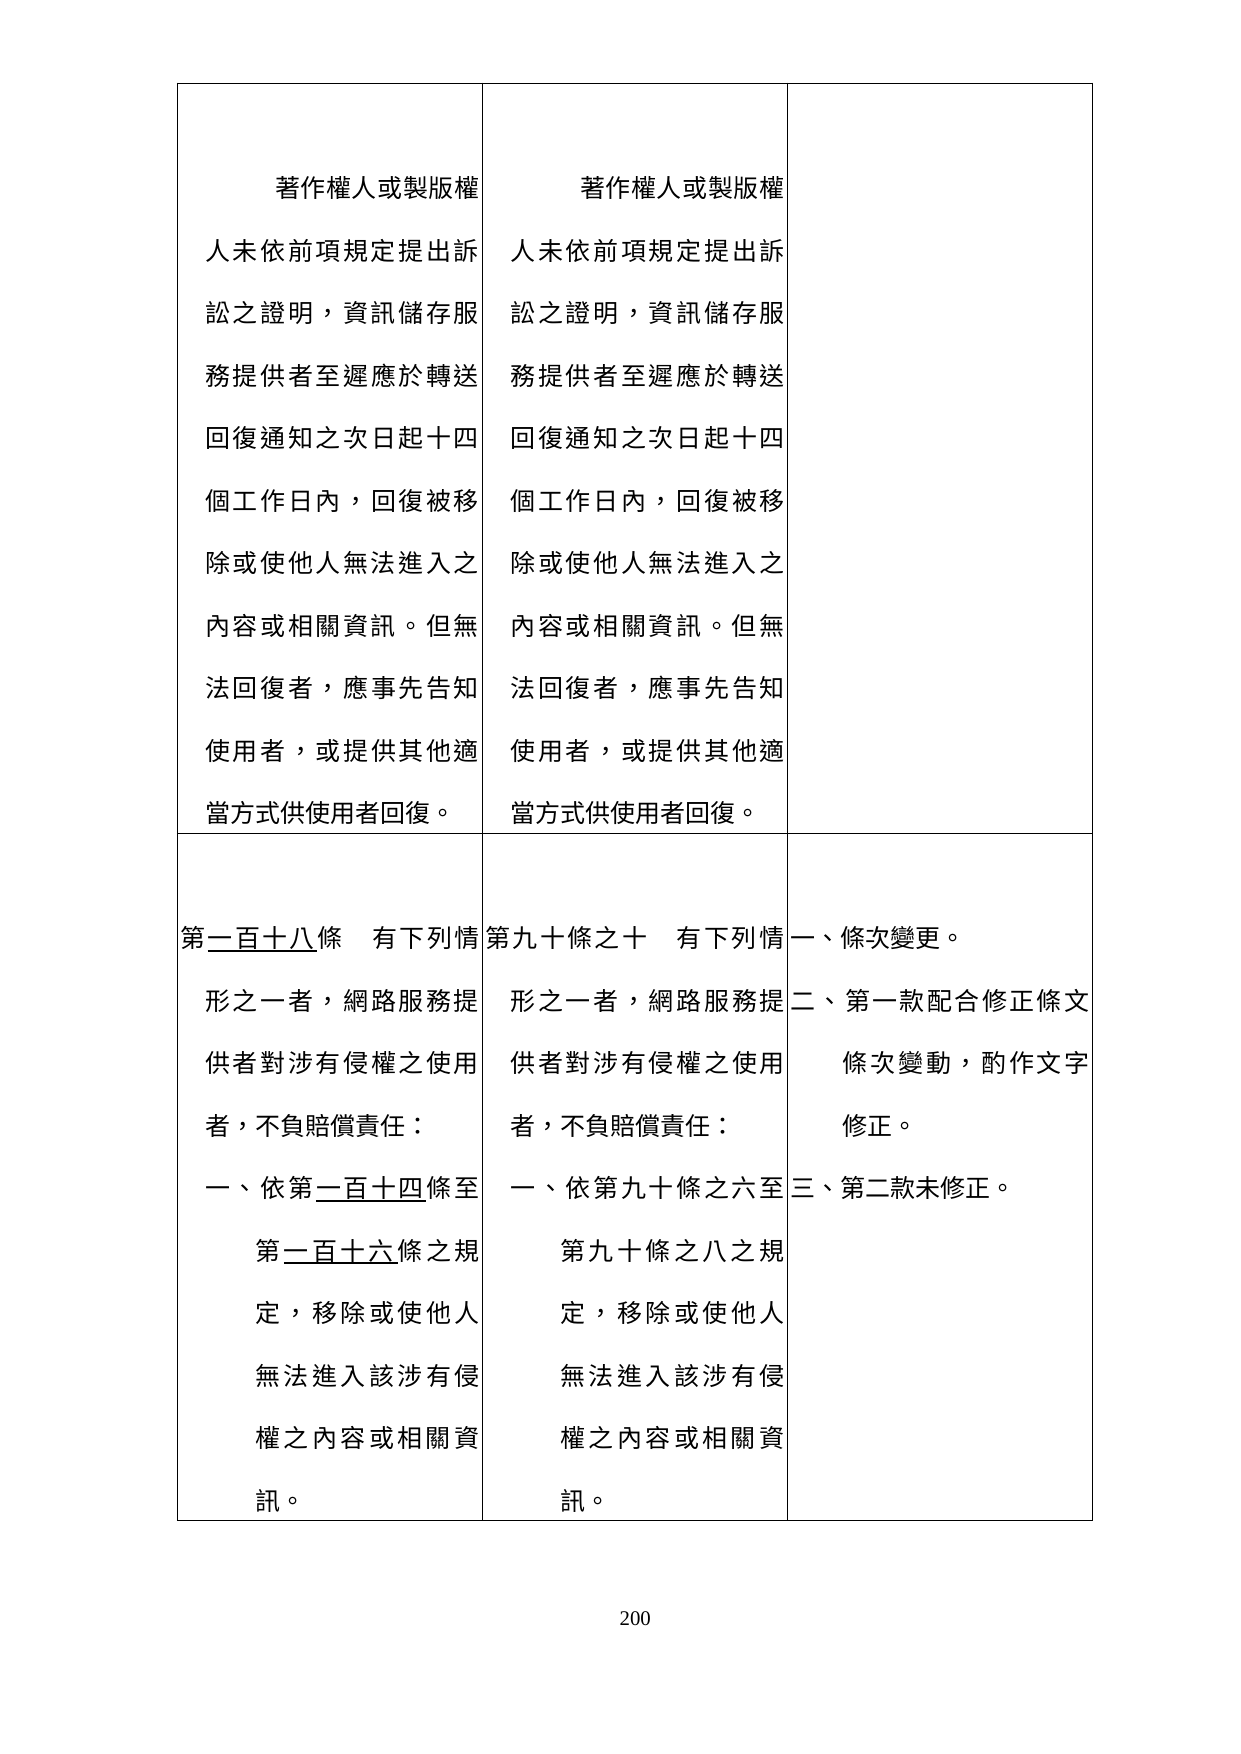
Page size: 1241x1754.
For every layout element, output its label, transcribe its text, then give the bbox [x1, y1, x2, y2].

table_cell 第一百十八條 有下列情形之一者，網路服務提供者對涉有侵權之使用者，不負賠償責任： 一、依第一百十四條至第一百十六條之規定，移除或使他人無法進入該涉有侵權之內容或相關資訊。 [178, 834, 482, 1520]
table_cell 著作權人或製版權人未依前項規定提出訴訟之證明，資訊儲存服務提供者至遲應於轉送回復通知之次日起十四個工作日內，回復被移除或使他人無法進入之內容或相關資訊。但無法回復者，應事先告知使用者，或提供其他適當方式供使用者回復。 [483, 84, 787, 833]
table_cell 第九十條之十 有下列情形之一者，網路服務提供者對涉有侵權之使用者，不負賠償責任： 一、依第九十條之六至第九十條之八之規定，移除或使他人無法進入該涉有侵權之內容或相關資訊。 [483, 834, 787, 1520]
table_cell [788, 84, 1092, 833]
table_cell 一、條次變更。 二、第一款配合修正條文條次變動，酌作文字修正。 三、第二款未修正。 [788, 834, 1092, 1520]
table_cell 著作權人或製版權人未依前項規定提出訴訟之證明，資訊儲存服務提供者至遲應於轉送回復通知之次日起十四個工作日內，回復被移除或使他人無法進入之內容或相關資訊。但無法回復者，應事先告知使用者，或提供其他適當方式供使用者回復。 [178, 84, 482, 833]
